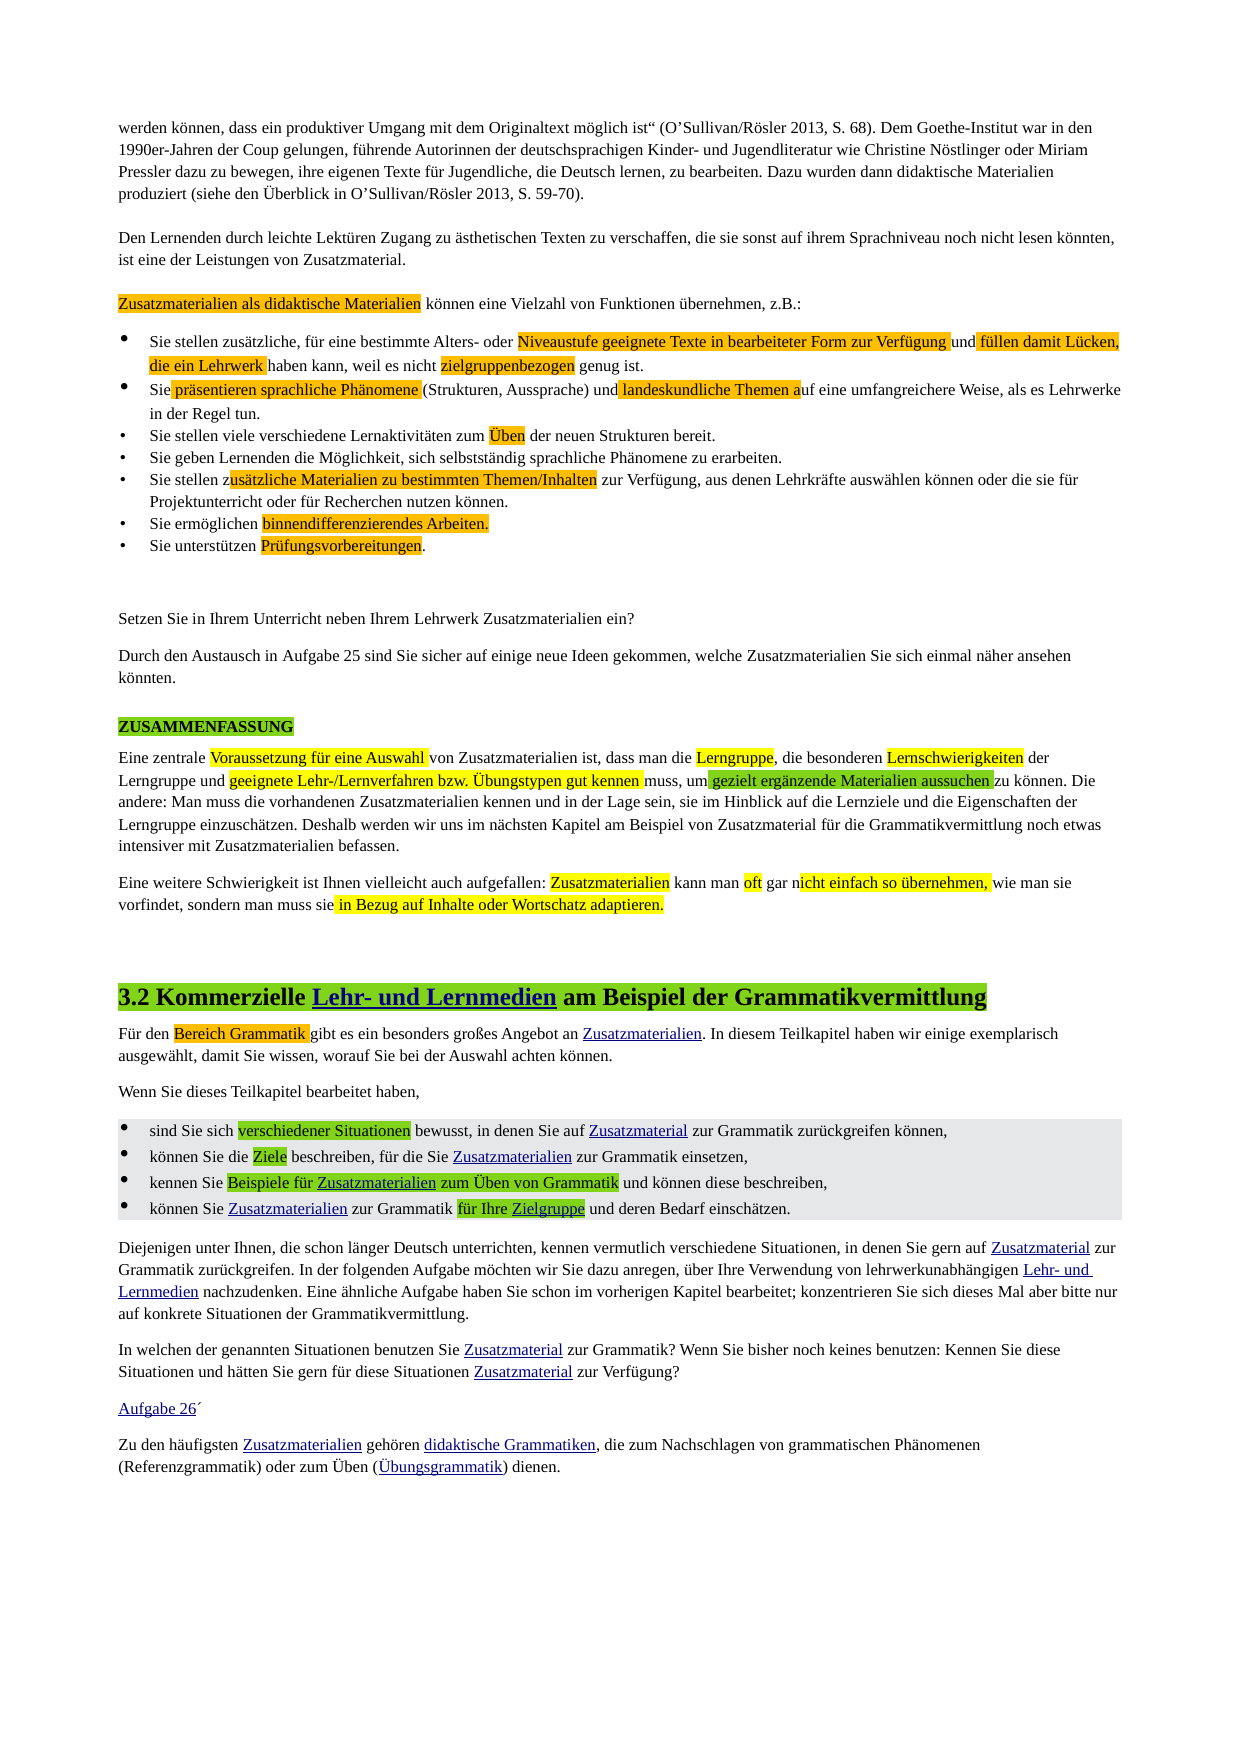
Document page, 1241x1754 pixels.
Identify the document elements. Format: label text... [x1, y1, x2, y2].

list Sie stellen zusätzliche, für eine bestimmte Alters- oder Niveaustufe geeignete Texte in bearbeiteter Form zur Verfügung und füllen damit Lücken, die ein Lehrwerk haben kann, weil es nicht zielgruppenbezogen genug ist. [120, 331, 1122, 375]
list Sie geben Lernenden die Möglichkeit, sich selbstständig sprachliche Phänomene zu erarbeiten. [120, 448, 1122, 467]
text Diejenigen unter Ihnen, die schon länger Deutsch unterrichten, kennen vermutlich verschiedene Situationen, in denen Sie gern auf Zusatzmaterial zur Grammatik zurückgreifen. In der folgenden Aufgabe möchten wir Sie dazu anregen, über Ihre Verwendung von lehrwerkunabhängigen Lehr- und Lernmedien nachzudenken. Eine ähnliche Aufgabe haben Sie schon im vorherigen Kapitel bearbeitet; konzentrieren Sie sich dieses Mal aber bitte nur auf konkrete Situationen der Grammatikvermittlung. [118, 1238, 1122, 1323]
text Setzen Sie in Ihrem Unterricht neben Ihrem Lehrwerk Zusatzmaterialien ein? [118, 609, 1122, 628]
text Für den Bereich Grammatik gibt es ein besonders großes Angebot an Zusatzmaterialien. In diesem Teilkapitel haben wir einige exemplarisch ausgewählt, damit Sie wissen, worauf Sie bei der Auswahl achten können. [118, 1024, 1122, 1065]
list können Sie die Ziele beschreiben, für die Sie Zusatzmaterialien zur Grammatik einsetzen, [120, 1145, 1122, 1168]
list kennen Sie Beispiele für Zusatzmaterialien zum Üben von Grammatik und können diese beschreiben, [120, 1171, 1122, 1194]
list Sie ermöglichen binnendifferenzierendes Arbeiten. [120, 514, 1122, 533]
text Aufgabe 26´ [118, 1399, 1122, 1418]
list Sie unterstützen Prüfungsvorbereitungen. [120, 536, 1122, 555]
list Sie stellen viele verschiedene Lernaktivitäten zum Üben der neuen Strukturen bereit. [120, 426, 1122, 445]
text In welchen der genannten Situationen benutzen Sie Zusatzmaterial zur Grammatik? Wenn Sie bisher noch keines benutzen: Kennen Sie diese Situationen und hätten Sie gern für diese Situationen Zusatzmaterial zur Verfügung? [118, 1340, 1122, 1381]
list Sie stellen zusätzliche Materialien zu bestimmten Themen/Inhalten zur Verfügung, aus denen Lehrkräfte auswählen können oder die sie für Projektunterricht oder für Recherchen nutzen können. [120, 470, 1122, 511]
list können Sie Zusatzmaterialien zur Grammatik für Ihre Zielgruppe und deren Bedarf einschätzen. [120, 1197, 1122, 1220]
list sind Sie sich verschiedener Situationen bewusst, in denen Sie auf Zusatzmaterial zur Grammatik zurückgreifen können, [120, 1119, 1122, 1142]
text Wenn Sie dieses Teilkapitel bearbeitet haben, [118, 1082, 1122, 1101]
subtitle ZUSAMMENFASSUNG [118, 717, 1122, 736]
text Eine zentrale Voraussetzung für eine Auswahl von Zusatzmaterialien ist, dass man die Lerngruppe, die besonderen Lernschwierigkeiten der Lerngruppe und geeignete Lehr-/Lernverfahren bzw. Übungstypen gut kennen muss, um gezielt ergänzende Materialien aussuchen zu können. Die andere: Man muss die vorhandenen Zusatzmaterialien kennen und in der Lage sein, sie im Hinblick auf die Lernziele und die Eigenschaften der Lerngruppe einzuschätzen. Deshalb werden wir uns im nächsten Kapitel am Beispiel von Zusatzmaterial für die Grammatikvermittlung noch etwas intensiver mit Zusatzmaterialien befassen. [118, 748, 1122, 855]
text werden können, dass ein produktiver Umgang mit dem Originaltext möglich ist“ (O’Sullivan/Rösler 2013, S. 68). Dem Goethe-Institut war in den 1990er-Jahren der Coup gelungen, führende Autorinnen der deutschsprachigen Kinder- und Jugendliteratur wie Christine Nöstlinger oder Miriam Pressler dazu zu bewegen, ihre eigenen Texte für Jugendliche, die Deutsch lernen, zu bearbeiten. Dazu wurden dann didaktische Materialien produziert (siehe den Überblick in O’Sullivan/Rösler 2013, S. 59-70). Den Lernenden durch leichte Lektüren Zugang zu ästhetischen Texten zu verschaffen, die sie sonst auf ihrem Sprachniveau noch nicht lesen könnten, ist eine der Leistungen von Zusatzmaterial. Zusatzmaterialien als didaktische Materialien können eine Vielzahl von Funktionen übernehmen, z.B.: [118, 118, 1122, 313]
subtitle 3.2 Kommerzielle Lehr- und Lernmedien am Beispiel der Grammatikvermittlung [118, 982, 1122, 1011]
text Eine weitere Schwierigkeit ist Ihnen vielleicht auch aufgefallen: Zusatzmaterialien kann man oft gar nicht einfach so übernehmen, wie man sie vorfindet, sondern man muss sie in Bezug auf Inhalte oder Wortschatz adaptieren. [118, 873, 1122, 914]
text Durch den Austausch in Aufgabe 25 sind Sie sicher auf einige neue Ideen gekommen, welche Zusatzmaterialien Sie sich einmal näher ansehen könnten. [118, 646, 1122, 687]
list Sie präsentieren sprachliche Phänomene (Strukturen, Aussprache) und landeskundliche Themen auf eine umfangreichere Weise, als es Lehrwerke in der Regel tun. [120, 378, 1122, 423]
text Zu den häufigsten Zusatzmaterialien gehören didaktische Grammatiken, die zum Nachschlagen von grammatischen Phänomenen (Referenzgrammatik) oder zum Üben (Übungsgrammatik) dienen. [118, 1435, 1122, 1476]
